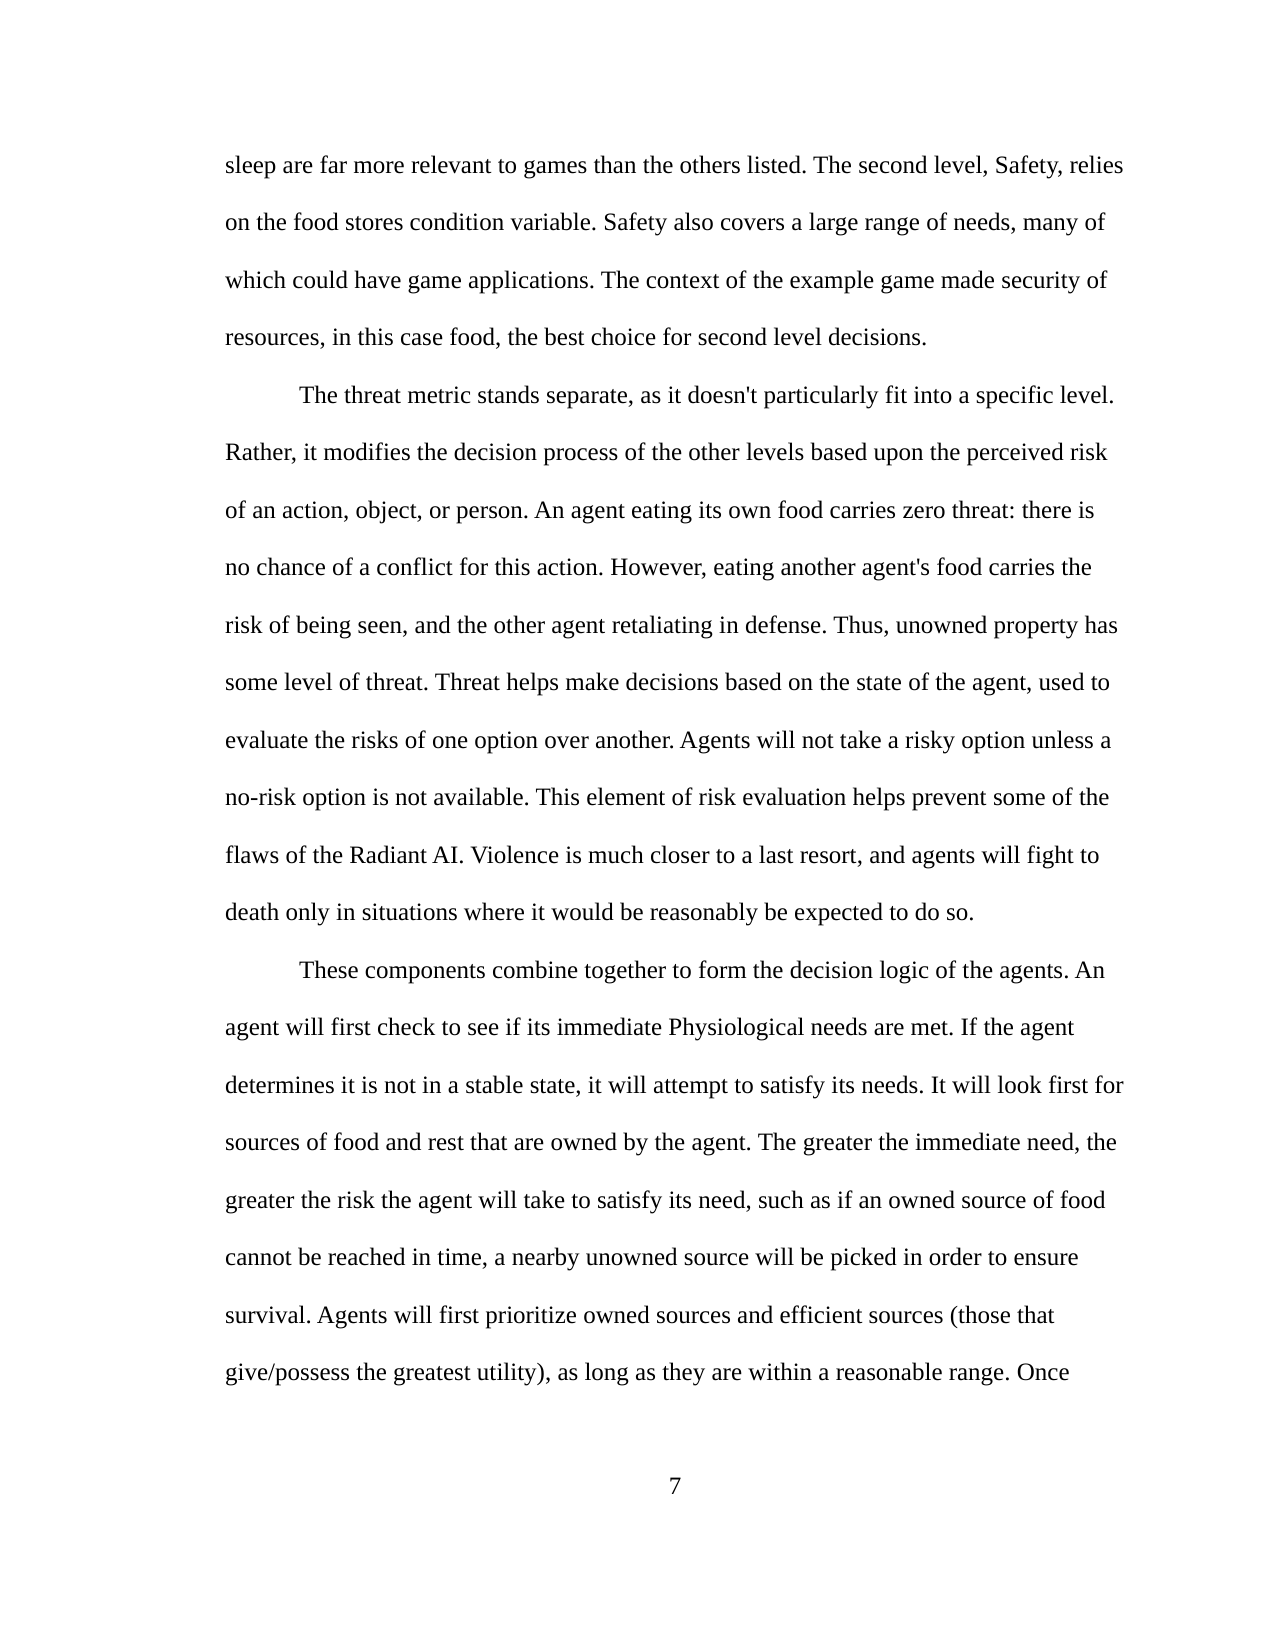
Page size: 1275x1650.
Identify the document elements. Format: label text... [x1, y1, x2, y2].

text The threat metric stands separate, as it doesn't particularly fit into a specific level. Rather, it modifies the decision process of the other levels based upon the perceived risk of an action, object, or person. An agent eating its own food carries zero threat: there is no chance of a conflict for this action. However, eating another agent's food carries the risk of being seen, and the other agent retaliating in defense. Thus, unowned property has some level of threat. Threat helps make decisions based on the state of the agent, used to evaluate the risks of one option over another. Agents will not take a risky option unless a no-risk option is not available. This element of risk evaluation helps prevent some of the flaws of the Radiant AI. Violence is much closer to a last resort, and agents will fight to death only in situations where it would be reasonably be expected to do so. [225, 380, 1125, 926]
text These components combine together to form the decision logic of the agents. An agent will first check to see if its immediate Physiological needs are met. If the agent determines it is not in a stable state, it will attempt to satisfy its needs. It will look first for sources of food and rest that are owned by the agent. The greater the immediate need, the greater the risk the agent will take to satisfy its need, such as if an owned source of food cannot be reached in time, a nearby unowned source will be picked in order to ensure survival. Agents will first prioritize owned sources and efficient sources (those that give/possess the greatest utility), as long as they are within a reasonable range. Once [225, 955, 1125, 1386]
text sleep are far more relevant to games than the others listed. The second level, Safety, relies on the food stores condition variable. Safety also covers a large range of needs, many of which could have game applications. The context of the example game made security of resources, in this case food, the best choice for second level decisions. [225, 150, 1125, 351]
